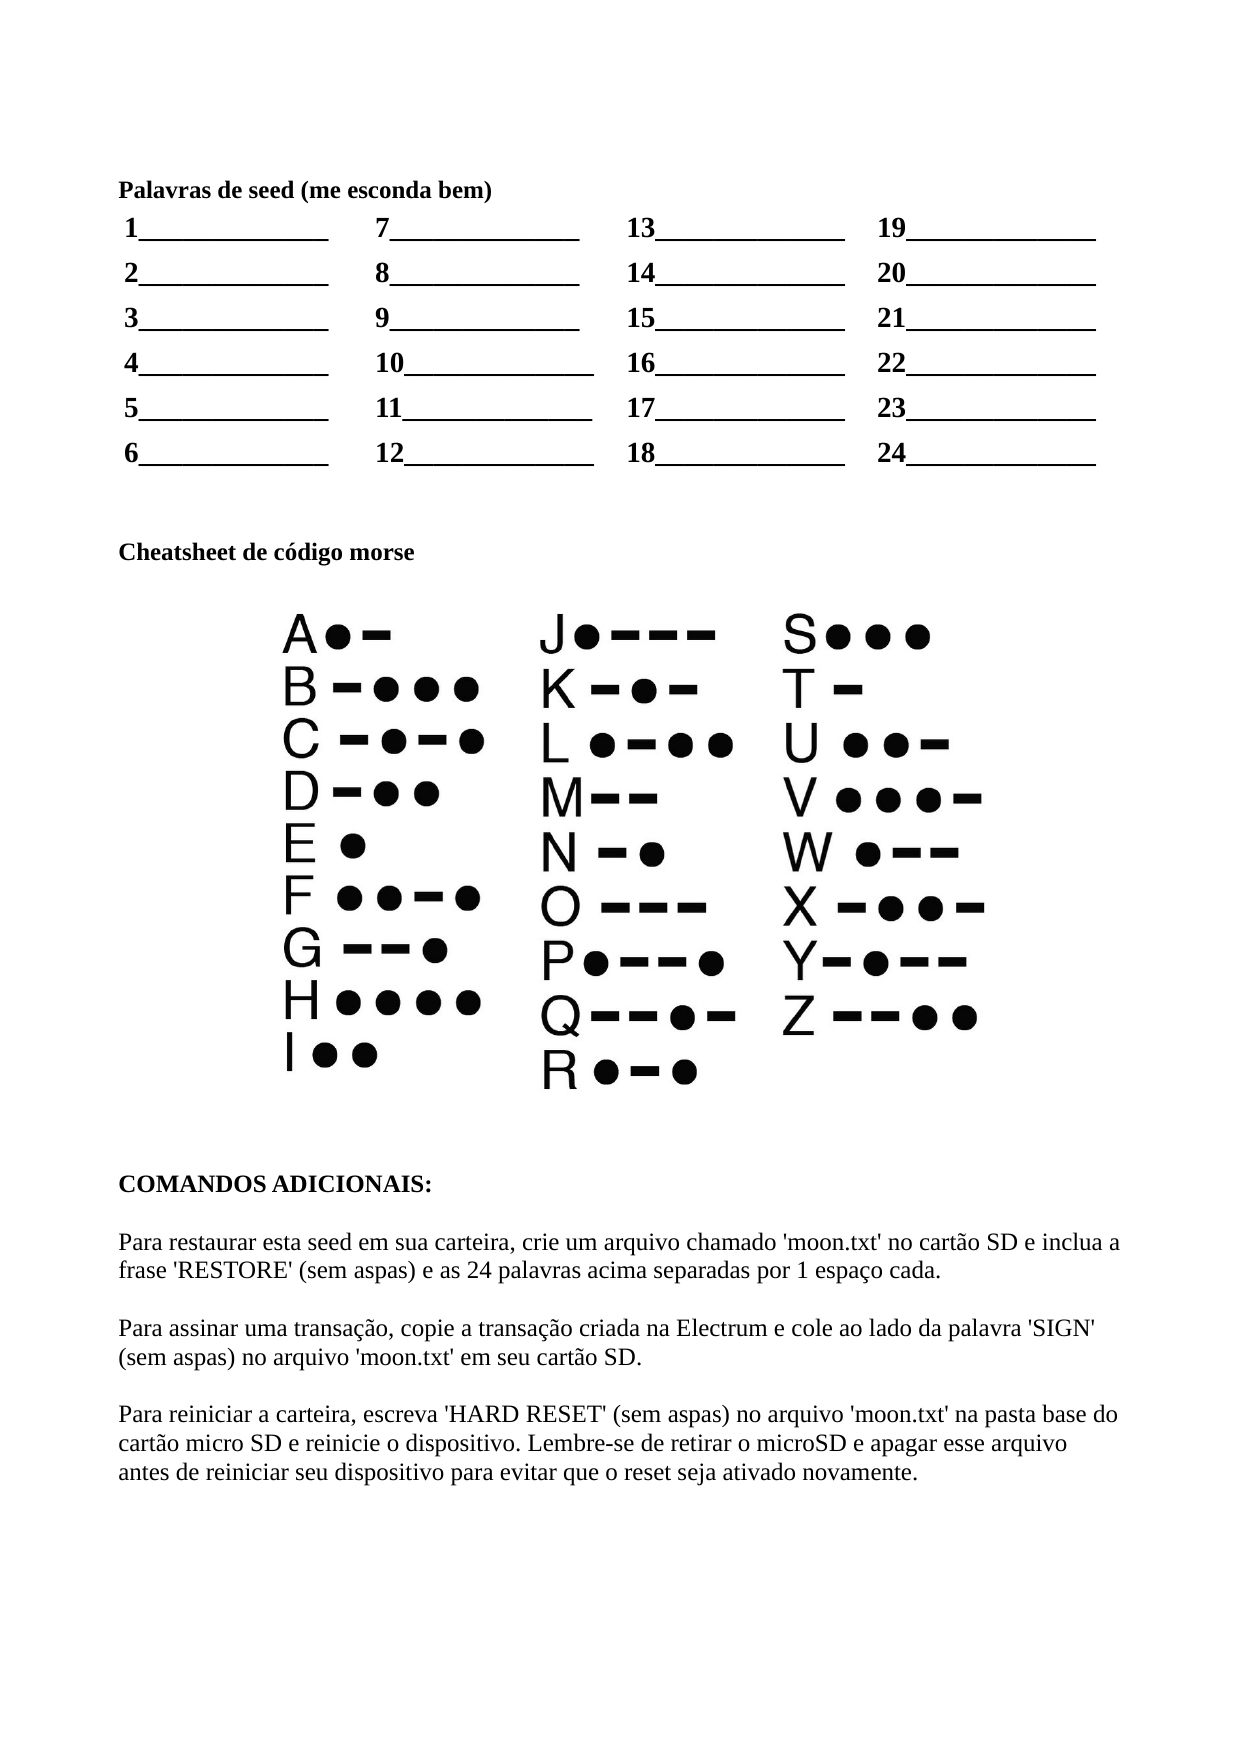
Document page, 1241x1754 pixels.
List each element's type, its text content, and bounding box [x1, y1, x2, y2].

table_cell 6_____________ [118, 429, 369, 474]
table_cell 4_____________ [118, 339, 369, 384]
table_cell 3_____________ [118, 294, 369, 339]
text Para reiniciar a carteira, escreva 'HARD RESET' (sem aspas) no arquivo 'moon.txt' na pasta base do cartão micro SD e reinicie o dispositivo. Lembre-se de retirar o microSD e apagar esse arquivo antes de reiniciar seu dispositivo para evitar que o reset seja ativado novamente. [118, 1399, 1122, 1485]
table_header 13_____________ [620, 204, 871, 249]
table_cell 22_____________ [871, 339, 1122, 384]
table_cell 5_____________ [118, 384, 369, 429]
table_cell 21_____________ [871, 294, 1122, 339]
table_cell 12_____________ [369, 429, 620, 474]
table_cell 8_____________ [369, 249, 620, 294]
table_cell 16_____________ [620, 339, 871, 384]
table_cell 2_____________ [118, 249, 369, 294]
text Para restaurar esta seed em sua carteira, crie um arquivo chamado 'moon.txt' no cartão SD e inclua a frase 'RESTORE' (sem aspas) e as 24 palavras acima separadas por 1 espaço cada. [118, 1227, 1122, 1284]
table_cell 11_____________ [369, 384, 620, 429]
text Cheatsheet de código morse [118, 537, 1122, 565]
table_cell 10_____________ [369, 339, 620, 384]
text Para assinar uma transação, copie a transação criada na Electrum e cole ao lado da palavra 'SIGN' (sem aspas) no arquivo 'moon.txt' em seu cartão SD. [118, 1313, 1122, 1370]
table_cell 24_____________ [871, 429, 1122, 474]
table_header 1_____________ [118, 204, 369, 249]
table_cell 17_____________ [620, 384, 871, 429]
table_cell 14_____________ [620, 249, 871, 294]
table_cell 18_____________ [620, 429, 871, 474]
table_cell 20_____________ [871, 249, 1122, 294]
table_cell 9_____________ [369, 294, 620, 339]
text Palavras de seed (me esconda bem) [118, 176, 1122, 204]
table_cell 23_____________ [871, 384, 1122, 429]
table_cell 15_____________ [620, 294, 871, 339]
text COMANDOS ADICIONAIS: [118, 1169, 1122, 1198]
table_header 19_____________ [871, 204, 1122, 249]
table_header 7_____________ [369, 204, 620, 249]
